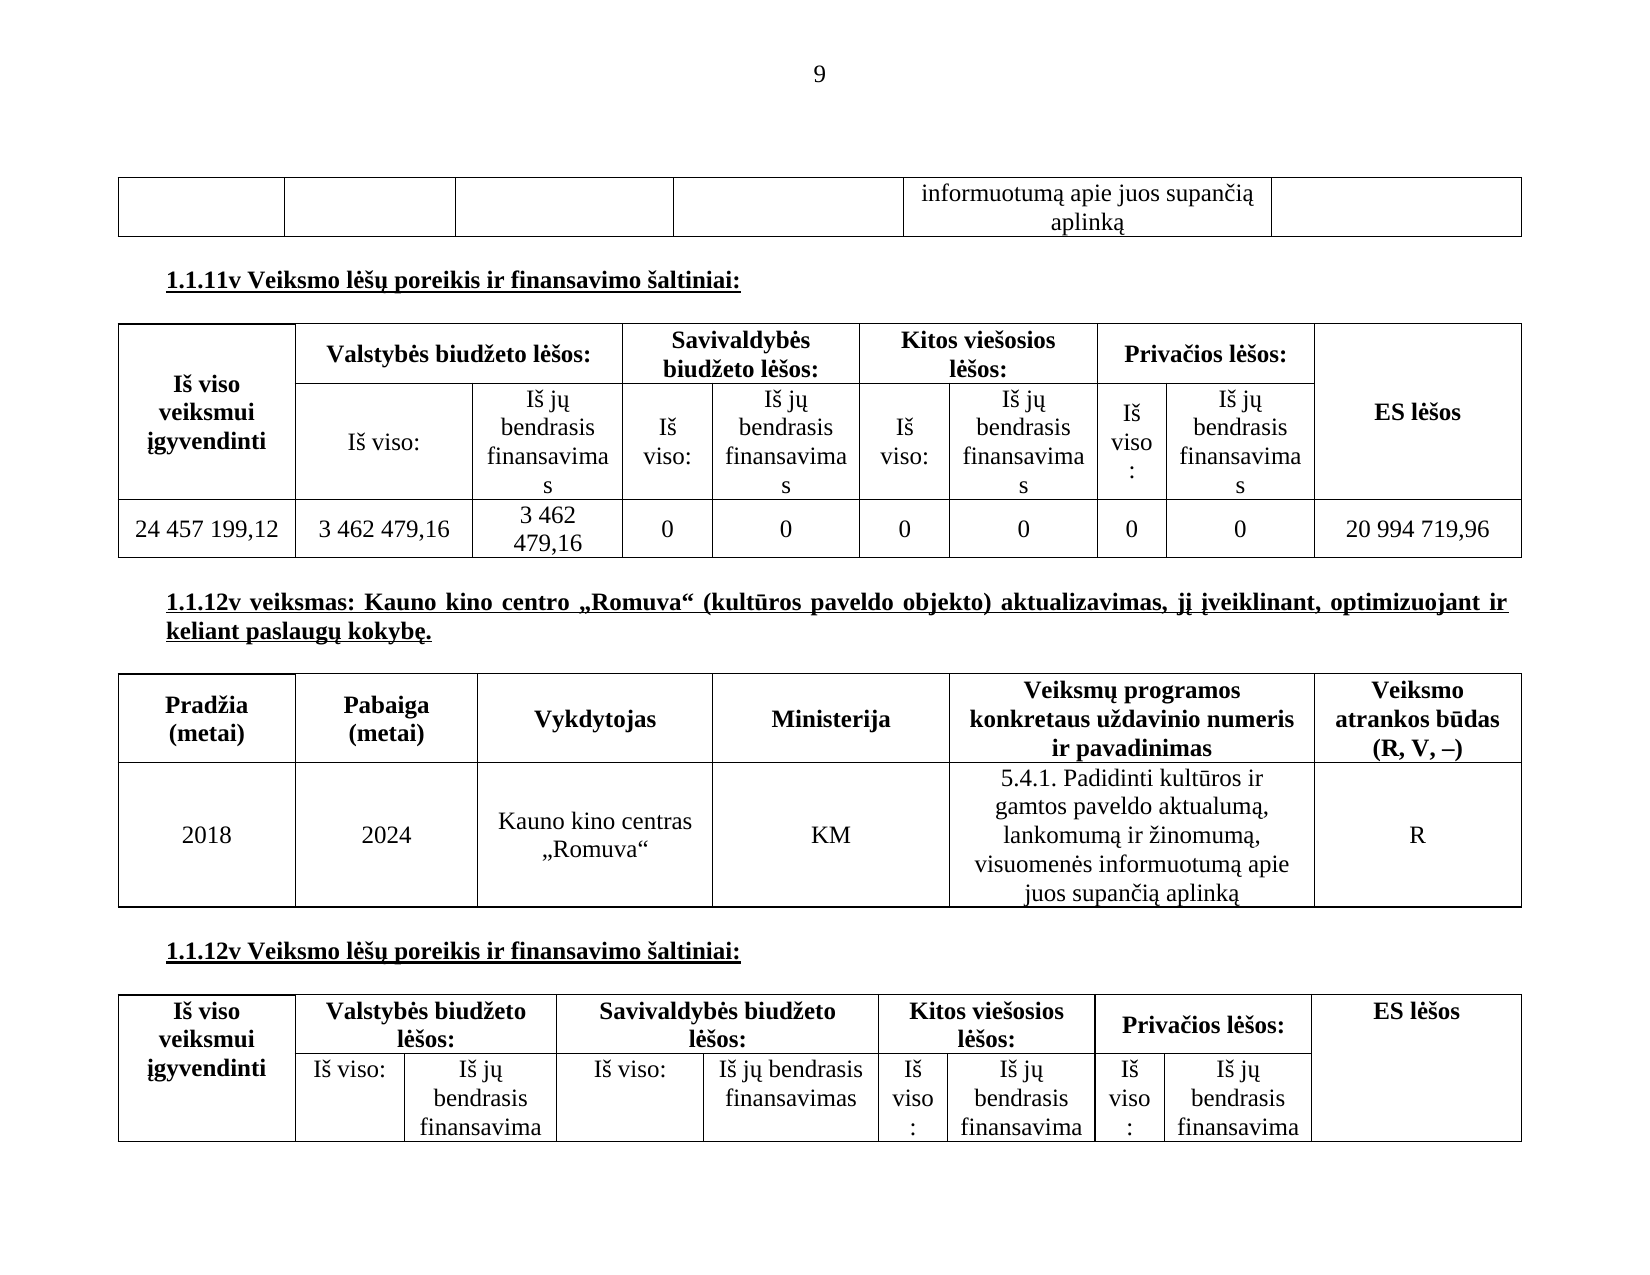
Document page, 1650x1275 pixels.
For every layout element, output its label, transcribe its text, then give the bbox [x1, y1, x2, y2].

table_cell 0 [623, 500, 712, 557]
table_cell [623, 294, 723, 323]
table_cell [1272, 178, 1521, 236]
table_cell Iš jų bendrasis finansavima [1165, 1054, 1311, 1141]
table_cell [1188, 965, 1278, 994]
table_cell [1370, 294, 1521, 323]
table_cell 5.4.1. Padidinti kultūros ir gamtos paveldo aktualumą, lankomumą ir žinomumą, visuomenės informuotumą apie juos supančią aplinką [950, 763, 1314, 906]
table_cell [285, 178, 455, 236]
table_cell Kauno kino centras „Romuva“ [478, 763, 712, 906]
table_cell 1.1.12v veiksmas: Kauno kino centro „Romuva“ (kultūros paveldo objekto) aktualizavimas, jį įveiklinant, optimizuojant ir keliant paslaugų kokybę. [154, 558, 1521, 644]
table_cell [1332, 965, 1370, 994]
table_cell [118, 965, 154, 994]
table_cell [723, 294, 746, 323]
table_cell informuotumą apie juos supančią aplinką [904, 178, 1271, 236]
table_cell Iš jų bendrasis finansavimas [1167, 384, 1314, 499]
table_cell Iš viso: [557, 1054, 703, 1141]
table_cell [295, 645, 473, 673]
table_cell Veiksmo atrankos būdas (R, V, –) [1315, 674, 1521, 762]
table_cell Kitos viešosios lėšos: [879, 995, 1094, 1053]
table_cell Vykdytojas [478, 674, 712, 762]
table_cell [1095, 965, 1188, 994]
table_cell [937, 294, 962, 323]
table_cell [1105, 645, 1196, 673]
table_cell 2018 [119, 763, 295, 906]
table_cell Iš viso: [1096, 1054, 1164, 1141]
table_cell [746, 645, 937, 673]
table_cell Iš viso veiksmui įgyvendinti [119, 996, 295, 1141]
table_cell [1029, 965, 1095, 994]
table_cell 2024 [296, 763, 477, 906]
table_cell 3 462 479,16 [473, 500, 622, 557]
table_cell [1278, 965, 1329, 994]
table_cell 0 [1098, 500, 1166, 557]
table_cell Iš jų bendrasis finansavima [948, 1054, 1094, 1141]
table_cell [118, 558, 154, 644]
table_cell 0 [950, 500, 1097, 557]
table_cell [1289, 645, 1332, 673]
table_cell [119, 178, 284, 236]
table_cell 0 [860, 500, 949, 557]
table_cell Privačios lėšos: [1096, 995, 1311, 1053]
table_cell [962, 294, 1039, 323]
table_cell Iš jų bendrasis finansavimas [704, 1054, 878, 1141]
table_cell [473, 645, 499, 673]
table_cell [497, 965, 557, 994]
table_cell [1312, 908, 1521, 965]
table_cell Savivaldybės biudžeto lėšos: [623, 324, 859, 383]
table_cell [1332, 645, 1370, 673]
table_cell [1196, 294, 1289, 323]
table_cell Iš jų bendrasis finansavimas [713, 384, 859, 499]
table_header [118, 266, 154, 294]
table_cell Valstybės biudžeto lėšos: [296, 324, 622, 383]
table_cell Iš jų bendrasis finansavimas [950, 384, 1097, 499]
table_cell [1370, 965, 1521, 994]
table_cell [154, 294, 295, 323]
table_cell KM [713, 763, 949, 906]
table_cell [557, 965, 703, 994]
table_cell [1039, 645, 1105, 673]
table_cell Iš viso: [1098, 384, 1166, 499]
table_cell [295, 965, 404, 994]
table_cell [154, 965, 295, 994]
table_cell 0 [1167, 500, 1314, 557]
table_cell [118, 294, 154, 323]
table_cell [1039, 294, 1105, 323]
table_cell [456, 178, 673, 236]
table_cell [1105, 294, 1196, 323]
table_cell [962, 645, 1039, 673]
table_cell [674, 178, 903, 236]
table_header 1.1.11v Veiksmo lėšų poreikis ir finansavimo šaltiniai: [154, 266, 1314, 294]
table_cell [1370, 645, 1521, 673]
table_cell R [1315, 763, 1521, 906]
table_cell [746, 294, 937, 323]
table_cell Privačios lėšos: [1098, 324, 1314, 383]
table_cell 20 994 719,96 [1315, 500, 1521, 557]
table_cell [499, 645, 622, 673]
table_cell [1196, 645, 1289, 673]
table_cell [972, 965, 1029, 994]
table_cell Pabaiga (metai) [296, 674, 477, 762]
table_cell Iš viso: [879, 1054, 947, 1141]
table_cell [1289, 294, 1332, 323]
table_header [1314, 266, 1521, 294]
table_cell [118, 908, 154, 965]
table_cell 1.1.12v Veiksmo lėšų poreikis ir finansavimo šaltiniai: [154, 908, 1312, 965]
table_cell Iš viso: [860, 384, 949, 499]
table_cell Iš viso veiksmui įgyvendinti [119, 325, 295, 499]
table_cell [404, 965, 497, 994]
table_cell 3 462 479,16 [296, 500, 472, 557]
table_cell [499, 294, 622, 323]
table_cell [154, 645, 295, 673]
table_cell 0 [713, 500, 859, 557]
table_cell Iš jų bendrasis finansavimas [473, 384, 622, 499]
table_cell [295, 294, 473, 323]
table_cell Pradžia (metai) [119, 675, 295, 762]
table_cell [937, 645, 962, 673]
table_cell Kitos viešosios lėšos: [860, 324, 1097, 383]
table_cell [703, 965, 781, 994]
table_cell [926, 965, 972, 994]
table_cell ES lėšos [1312, 995, 1521, 1141]
table_cell Savivaldybės biudžeto lėšos: [557, 995, 878, 1053]
table_cell ES lėšos [1315, 324, 1521, 499]
table_cell [118, 645, 154, 673]
table_cell [723, 645, 746, 673]
table_cell Iš jų bendrasis finansavima [405, 1054, 556, 1141]
table_cell Iš viso: [623, 384, 712, 499]
table_cell [473, 294, 499, 323]
table_cell 24 457 199,12 [119, 500, 295, 557]
table_cell Iš viso: [296, 1054, 404, 1141]
table_cell [781, 965, 926, 994]
table_cell Iš viso: [296, 384, 472, 499]
table_cell [1332, 294, 1370, 323]
table_cell Veiksmų programos konkretaus uždavinio numeris ir pavadinimas [950, 674, 1314, 762]
table_cell Valstybės biudžeto lėšos: [296, 995, 556, 1053]
table_cell Ministerija [713, 674, 949, 762]
table_cell [623, 645, 723, 673]
